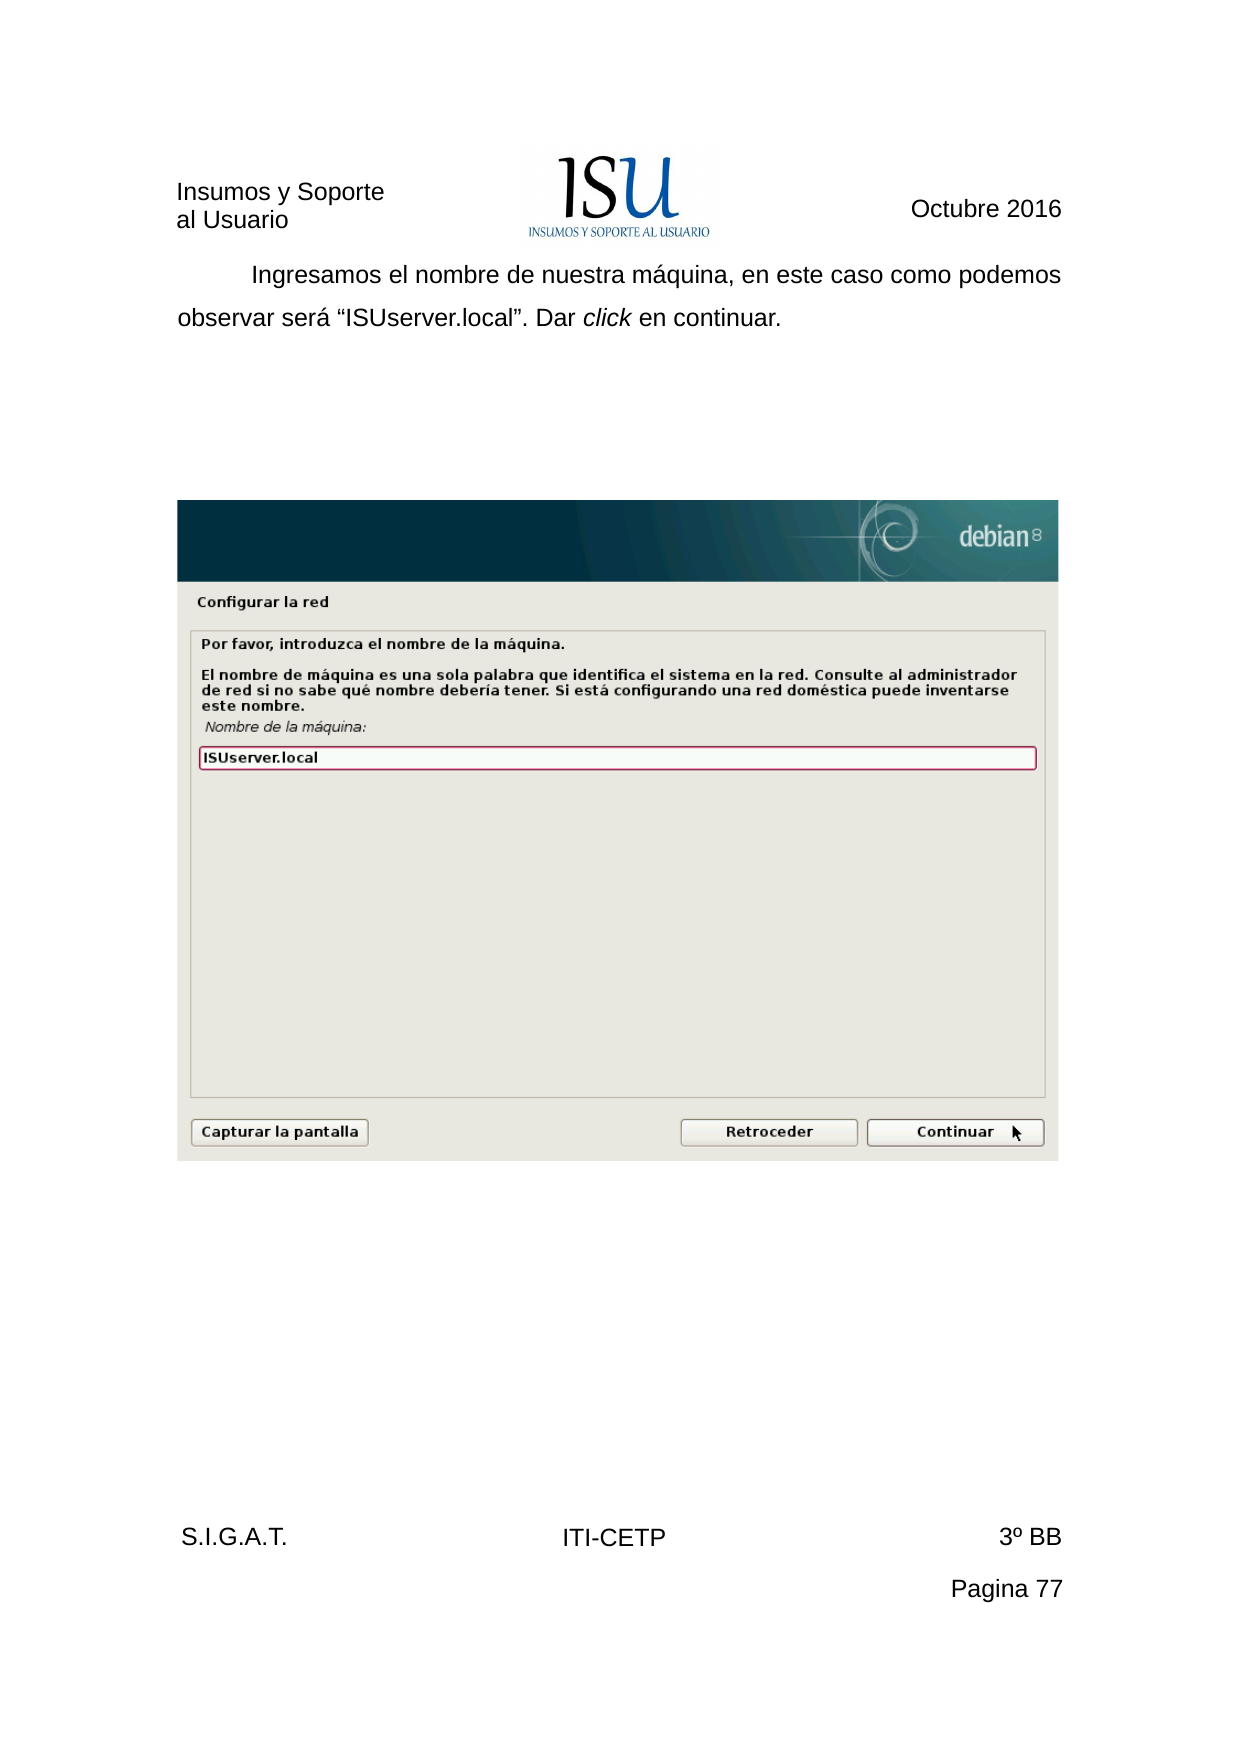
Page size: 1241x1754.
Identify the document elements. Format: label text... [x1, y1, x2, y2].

text Ingresamos el nombre de nuestra máquina, en este caso como podemos observar será “ISUserver.local”. Dar click en continuar. [177, 260, 1063, 332]
picture [517, 138, 723, 252]
picture [177, 500, 1059, 1161]
